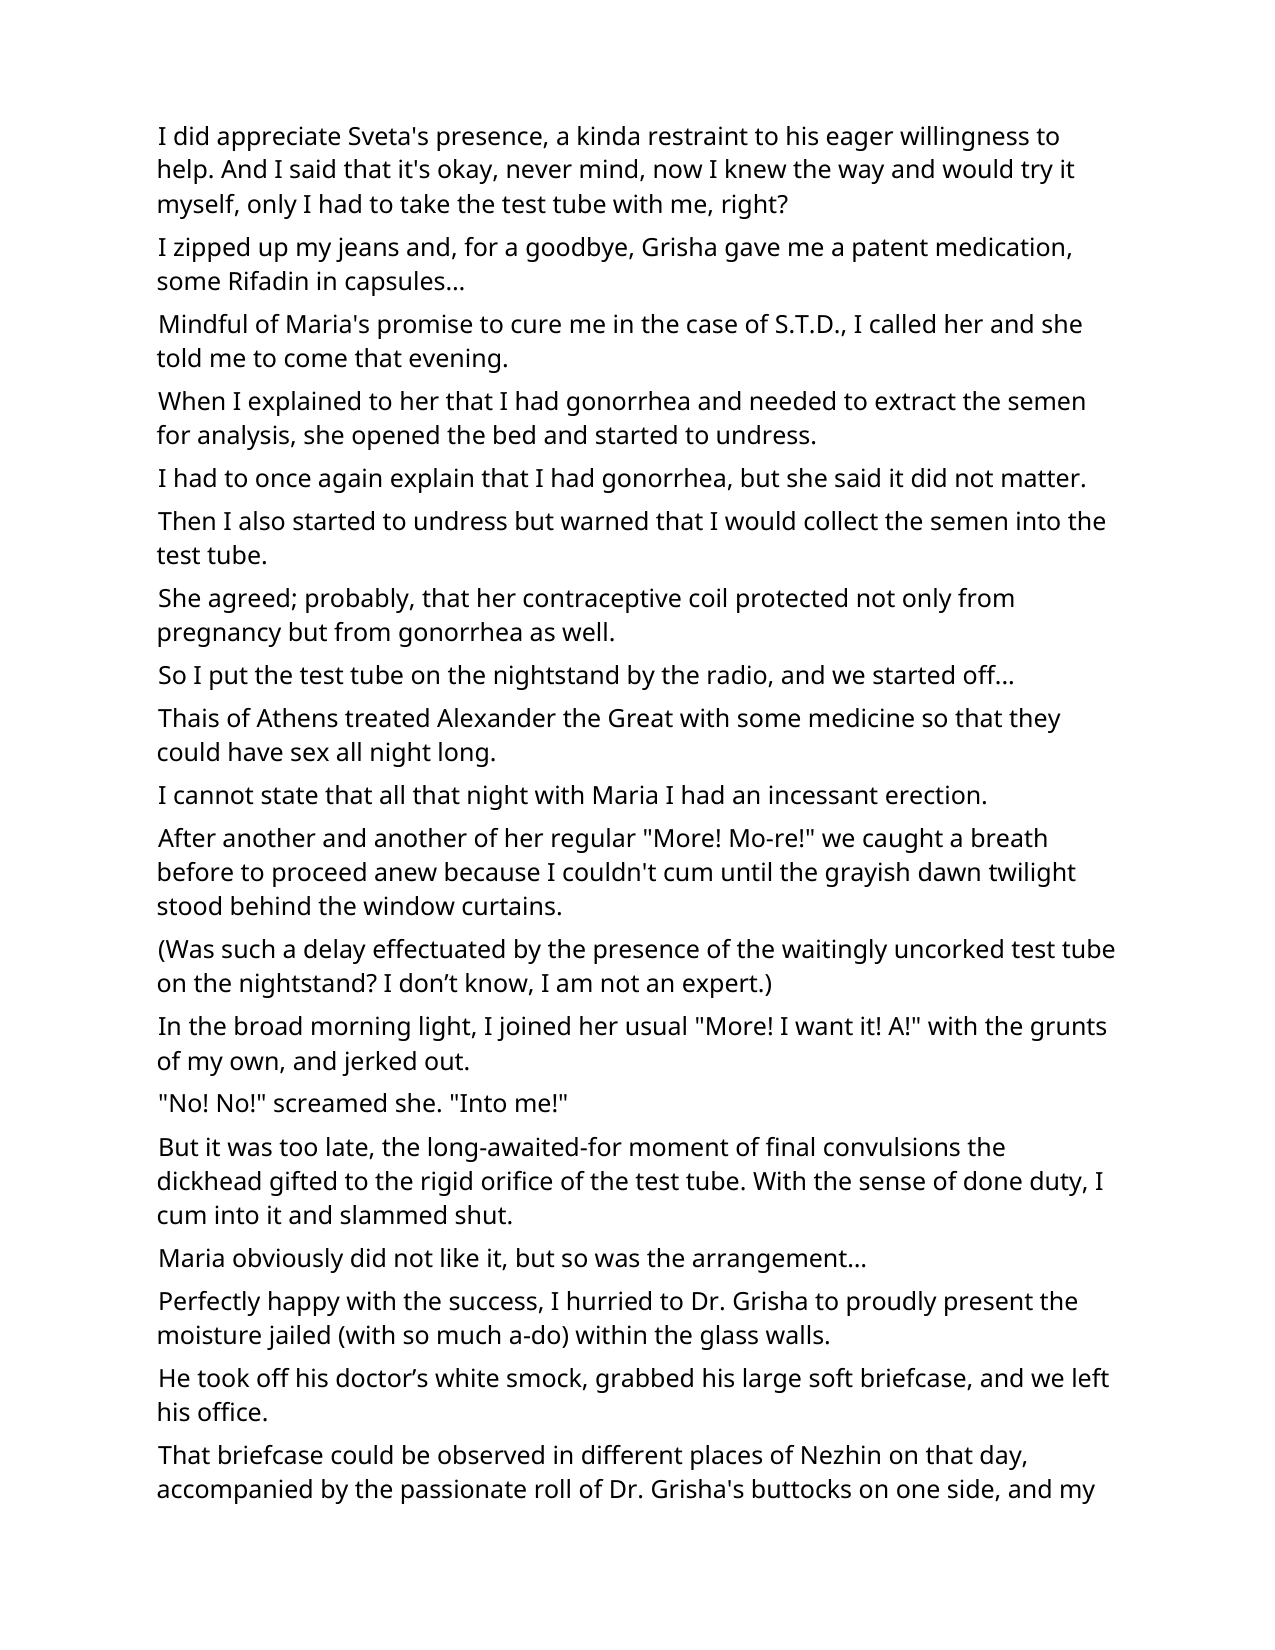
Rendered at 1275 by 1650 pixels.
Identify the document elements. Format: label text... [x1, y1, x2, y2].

text When I explained to her that I had gonorrhea and needed to extract the semen for analysis, she opened the bed and started to undress. [156, 383, 1118, 452]
text In the broad morning light, I joined her usual "More! I want it! A!" with the grunts of my own, and jerked out. [156, 1009, 1118, 1077]
text Mindful of Maria's promise to cure me in the case of S.T.D., I called her and she told me to come that evening. [156, 306, 1118, 374]
text I had to once again explain that I had gonorrhea, but she said it did not matter. [156, 461, 1118, 494]
text After another and another of her regular "More! Mo-re!" we caught a breath before to proceed anew because I couldn't cum until the grayish dawn twilight stood behind the window curtains. [156, 821, 1118, 923]
text So I put the test tube on the nightstand by the radio, and we started off... [156, 658, 1118, 692]
text That briefcase could be observed in different places of Nezhin on that day, accompanied by the passionate roll of Dr. Grisha's buttocks on one side, and my [156, 1437, 1118, 1506]
text Perfectly happy with the success, I hurried to Dr. Grisha to proudly present the moisture jailed (with so much a-do) within the glass walls. [156, 1283, 1118, 1351]
text (Was such a delay effectuated by the presence of the waitingly uncorked test tube on the nightstand? I don’t know, I am not an expert.) [156, 932, 1118, 1000]
text I did appreciate Sveta's presence, a kinda restraint to his eager willingness to help. And I said that it's okay, never mind, now I knew the way and would try it myself, only I had to take the test tube with me, right? [156, 118, 1118, 220]
text Then I also started to undress but warned that I would collect the semen into the test tube. [156, 503, 1118, 572]
text Maria obviously did not like it, but so was the arrangement… [156, 1240, 1118, 1274]
text She agreed; probably, that her contraceptive coil protected not only from pregnancy but from gonorrhea as well. [156, 581, 1118, 649]
text He took off his doctor’s white smock, grabbed his large soft briefcase, and we left his office. [156, 1360, 1118, 1428]
text Thais of Athens treated Alexander the Great with some medicine so that they could have sex all night long. [156, 701, 1118, 769]
text I zipped up my jeans and, for a goodbye, Grisha gave me a patent medication, some Rifadin in capsules… [156, 229, 1118, 297]
text "No! No!" screamed she. "Into me!" [156, 1086, 1118, 1120]
text I cannot state that all that night with Maria I had an incessant erection. [156, 778, 1118, 812]
text But it was too late, the long-awaited-for moment of final convulsions the dickhead gifted to the rigid orifice of the test tube. With the sense of done duty, I cum into it and slammed shut. [156, 1129, 1118, 1231]
